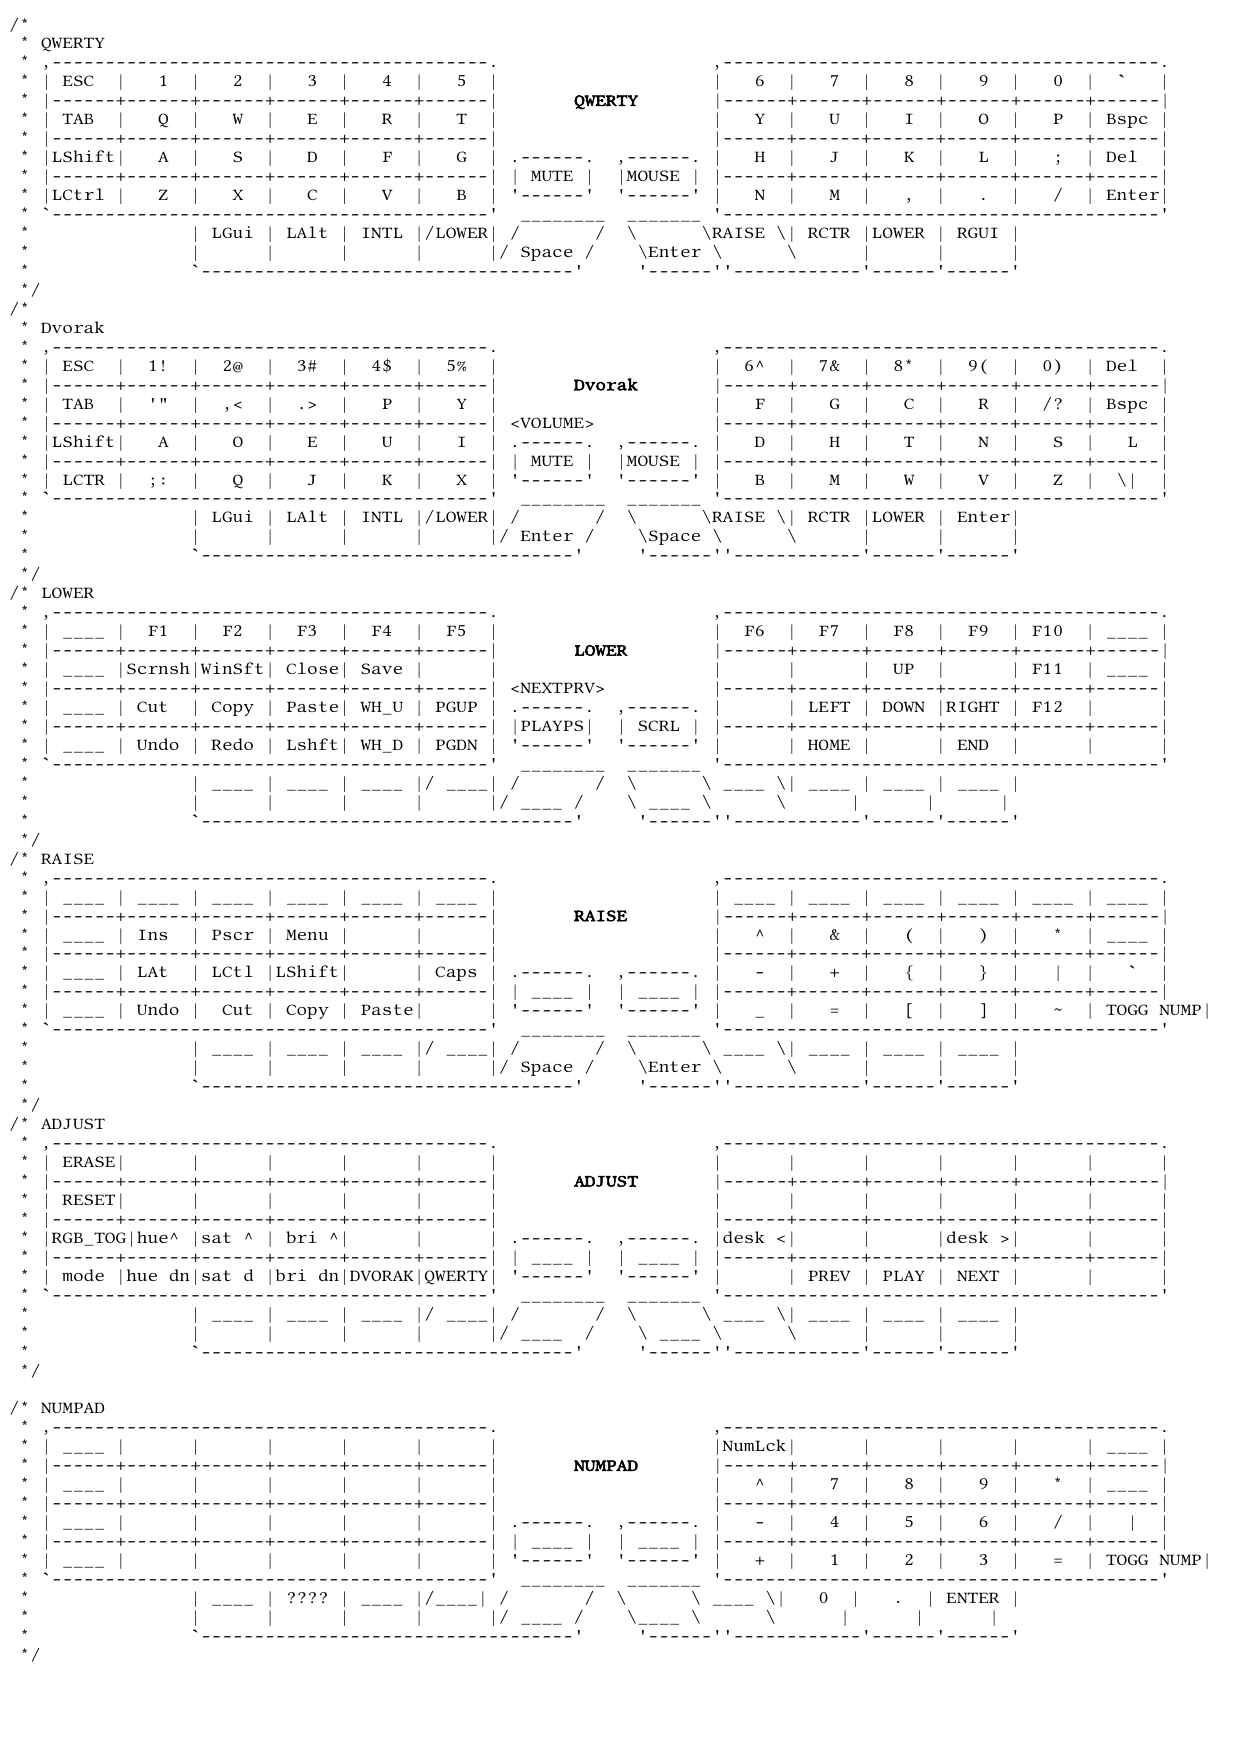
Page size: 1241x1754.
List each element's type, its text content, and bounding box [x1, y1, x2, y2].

text * | | | | |/ ____ / \____ \ \ | | | [9, 1607, 1240, 1626]
text * | LCTR | ;: | Q | J | K | X | '------' '------' | B | M | W | V | Z | \| | [9, 470, 1240, 489]
text * `-----------------------------------' '------''------------'------'------' [9, 546, 1240, 565]
text * |------+------+------+------+------+------| | ____ | | ____ | |------+------+------+------+------+------| [9, 1247, 1240, 1266]
text * | ____ | | | | | | |NumLck| | | | | ____ | [9, 1437, 1240, 1456]
text * `-----------------------------------------' ________ _______ '-----------------------------------------' [9, 754, 1240, 773]
text * `-----------------------------------------' ________ _______ '-----------------------------------------' [9, 1285, 1240, 1304]
text * ,-----------------------------------------. ,-----------------------------------------. [9, 868, 1240, 887]
text * `-----------------------------------------' ________ _______ '-----------------------------------------' [9, 1569, 1240, 1588]
text * | ESC | 1 | 2 | 3 | 4 | 5 | | 6 | 7 | 8 | 9 | 0 | ` | [9, 72, 1240, 91]
text * | ____ | Cut | Copy | Paste| WH_U | PGUP | .------. ,------. | | LEFT | DOWN |RIGHT | F12 | | [9, 697, 1240, 716]
text * | ____ | Undo | Cut | Copy | Paste| | '------' '------' | _ | = | [ | ] | ~ | TOGG NUMP| [9, 1001, 1240, 1020]
text /* [9, 299, 1240, 318]
text */ [9, 830, 1240, 849]
text */ [9, 565, 1240, 584]
text * |------+------+------+------+------+------| RAISE |------+------+------+------+------+------| [9, 906, 1240, 925]
text * ,-----------------------------------------. ,-----------------------------------------. [9, 1418, 1240, 1437]
text * |------+------+------+------+------+------| <NEXTPRV> |------+------+------+------+------+------| [9, 678, 1240, 697]
text * | ESC | 1! | 2@ | 3# | 4$ | 5% | | 6^ | 7& | 8* | 9( | 0) | Del | [9, 356, 1240, 375]
text * |------+------+------+------+------+------| | ____ | | ____ | |------+------+------+------+------+------| [9, 982, 1240, 1001]
text * |------+------+------+------+------+------| |PLAYPS| | SCRL | |------+------+------+------+------+------| [9, 716, 1240, 735]
text * | ____ | F1 | F2 | F3 | F4 | F5 | | F6 | F7 | F8 | F9 | F10 | ____ | [9, 622, 1240, 641]
text * `-----------------------------------' '------''------------'------'------' [9, 261, 1240, 280]
text * |RGB_TOG|hue^ |sat ^ | bri ^| | | .------. ,------. |desk <| | |desk >| | | [9, 1228, 1240, 1247]
text * | | | | |/ Enter / \Space \ \ | | | [9, 527, 1240, 546]
text * | ____ | | | | | | .------. ,------. | - | 4 | 5 | 6 | / | | | [9, 1513, 1240, 1532]
text * `-----------------------------------' '------''------------'------'------' [9, 1342, 1240, 1361]
text * Dvorak [9, 318, 1240, 337]
text * `-----------------------------------' '------''------------'------'------' [9, 811, 1240, 830]
text * | ____ | ____ | ____ |/ ____| / / \ \ ____ \| ____ | ____ | ____ | [9, 773, 1240, 792]
text * | TAB | Q | W | E | R | T | | Y | U | I | O | P | Bspc | [9, 110, 1240, 129]
text * |------+------+------+------+------+------| | MUTE | |MOUSE | |------+------+------+------+------+------| [9, 167, 1240, 186]
text * | ____ | Ins | Pscr | Menu | | | | ^ | & | ( | ) | * | ____ | [9, 925, 1240, 944]
text /* LOWER [9, 584, 1240, 603]
text /* RAISE [9, 849, 1240, 868]
text * |------+------+------+------+------+------| | MUTE | |MOUSE | |------+------+------+------+------+------| [9, 451, 1240, 470]
text * ,-----------------------------------------. ,-----------------------------------------. [9, 603, 1240, 622]
text * | LGui | LAlt | INTL |/LOWER| / / \ \RAISE \| RCTR |LOWER | Enter| [9, 508, 1240, 527]
text /* NUMPAD [9, 1399, 1240, 1418]
text * |------+------+------+------+------+------| ADJUST |------+------+------+------+------+------| [9, 1171, 1240, 1190]
text */ [9, 1645, 1240, 1664]
text * |------+------+------+------+------+------| |------+------+------+------+------+------| [9, 1209, 1240, 1228]
text * | ERASE| | | | | | | | | | | | | [9, 1152, 1240, 1171]
text * ,-----------------------------------------. ,-----------------------------------------. [9, 1133, 1240, 1152]
text * | ____ | | | | | | | ^ | 7 | 8 | 9 | * | ____ | [9, 1475, 1240, 1494]
text */ [9, 1096, 1240, 1114]
text * | | | | |/ ____ / \ ____ \ \ | | | [9, 1323, 1240, 1342]
text * | ____ | ???? | ____ |/____| / / \ \ ____ \| 0 | . | ENTER | [9, 1588, 1240, 1607]
text * | RESET| | | | | | | | | | | | | [9, 1190, 1240, 1209]
text * | ____ | ____ | ____ |/ ____| / / \ \ ____ \| ____ | ____ | ____ | [9, 1304, 1240, 1323]
text * | ____ | | | | | | '------' '------' | + | 1 | 2 | 3 | = | TOGG NUMP| [9, 1551, 1240, 1569]
text * |------+------+------+------+------+------| |------+------+------+------+------+------| [9, 129, 1240, 148]
text * `-----------------------------------' '------''------------'------'------' [9, 1626, 1240, 1645]
text /* [9, 15, 1240, 34]
text * | ____ | ____ | ____ | ____ | ____ | ____ | | ____ | ____ | ____ | ____ | ____ | ____ | [9, 887, 1240, 906]
text * | mode |hue dn|sat d |bri dn|DVORAK|QWERTY| '------' '------' | | PREV | PLAY | NEXT | | | [9, 1266, 1240, 1285]
text * ,-----------------------------------------. ,-----------------------------------------. [9, 337, 1240, 356]
text * | | | | |/ Space / \Enter \ \ | | | [9, 242, 1240, 261]
text * QWERTY [9, 34, 1240, 53]
text * |LCtrl | Z | X | C | V | B | '------' '------' | N | M | , | . | / | Enter| [9, 186, 1240, 204]
text * |------+------+------+------+------+------| NUMPAD |------+------+------+------+------+------| [9, 1456, 1240, 1475]
text /* ADJUST [9, 1114, 1240, 1133]
text * |------+------+------+------+------+------| LOWER |------+------+------+------+------+------| [9, 641, 1240, 659]
text * ,-----------------------------------------. ,-----------------------------------------. [9, 53, 1240, 72]
text * | ____ | ____ | ____ |/ ____| / / \ \ ____ \| ____ | ____ | ____ | [9, 1039, 1240, 1058]
text * | | | | |/ Space / \Enter \ \ | | | [9, 1058, 1240, 1077]
text * |------+------+------+------+------+------| |------+------+------+------+------+------| [9, 1494, 1240, 1513]
text * `-----------------------------------------' ________ _______ '-----------------------------------------' [9, 489, 1240, 508]
text * `-----------------------------------------' ________ _______ '-----------------------------------------' [9, 1020, 1240, 1039]
text */ [9, 1361, 1240, 1380]
text * |------+------+------+------+------+------| | ____ | | ____ | |------+------+------+------+------+------| [9, 1532, 1240, 1551]
text * `-----------------------------------' '------''------------'------'------' [9, 1077, 1240, 1096]
text * |------+------+------+------+------+------| <VOLUME> |------+------+------+------+------+------| [9, 413, 1240, 432]
text * | ____ | Undo | Redo | Lshft| WH_D | PGDN | '------' '------' | | HOME | | END | | | [9, 735, 1240, 754]
text * |------+------+------+------+------+------| Dvorak |------+------+------+------+------+------| [9, 375, 1240, 394]
text * | LGui | LAlt | INTL |/LOWER| / / \ \RAISE \| RCTR |LOWER | RGUI | [9, 223, 1240, 242]
text * | ____ |Scrnsh|WinSft| Close| Save | | | | | UP | | F11 | ____ | [9, 659, 1240, 678]
text * |LShift| A | S | D | F | G | .------. ,------. | H | J | K | L | ; | Del | [9, 148, 1240, 167]
text * |LShift| A | O | E | U | I | .------. ,------. | D | H | T | N | S | L | [9, 432, 1240, 451]
text * | TAB | '" | ,< | .> | P | Y | | F | G | C | R | /? | Bspc | [9, 394, 1240, 413]
text */ [9, 280, 1240, 299]
text * |------+------+------+------+------+------| |------+------+------+------+------+------| [9, 944, 1240, 963]
text * | ____ | LAt | LCtl |LShift| | Caps | .------. ,------. | - | + | { | } | | | ` | [9, 963, 1240, 982]
text * `-----------------------------------------' ________ _______ '-----------------------------------------' [9, 204, 1240, 223]
text * | | | | |/ ____ / \ ____ \ \ | | | [9, 792, 1240, 811]
text * |------+------+------+------+------+------| QWERTY |------+------+------+------+------+------| [9, 91, 1240, 110]
